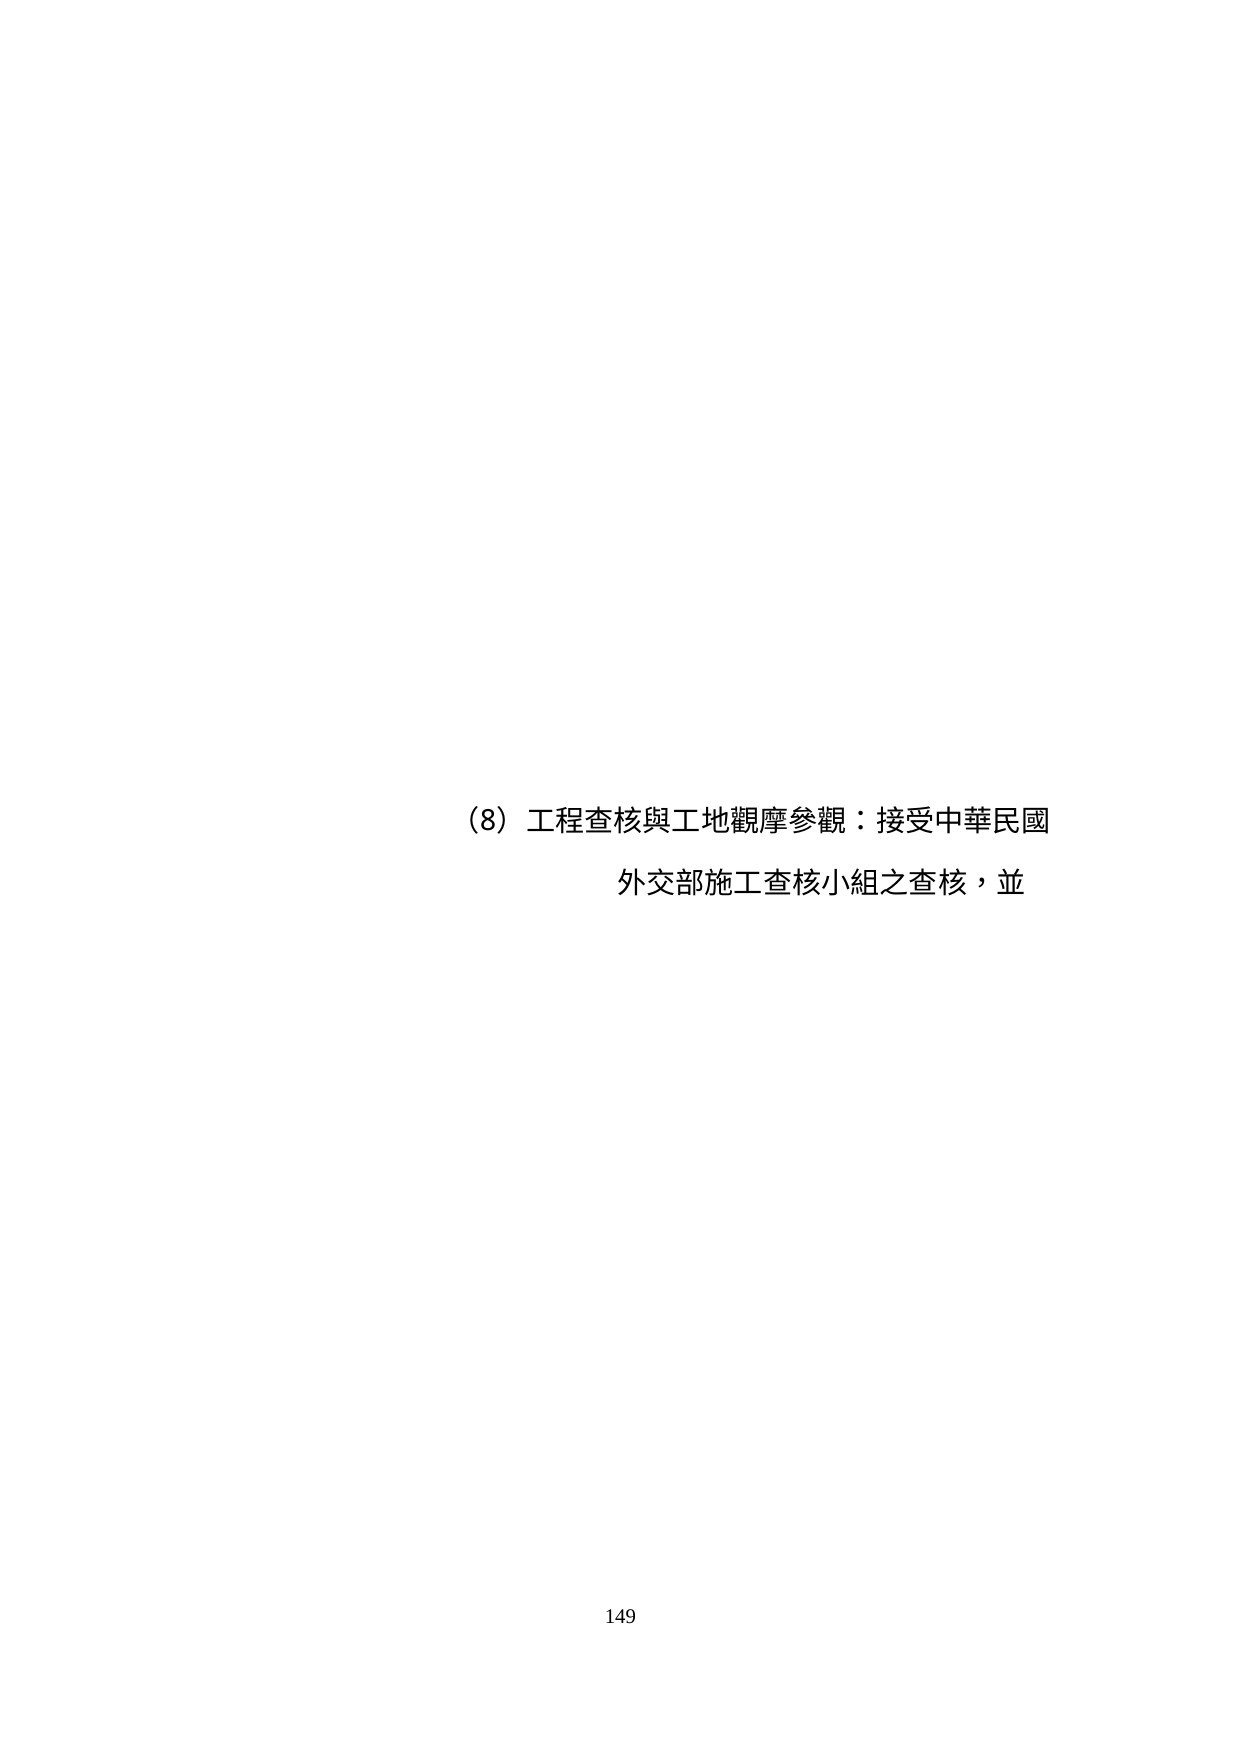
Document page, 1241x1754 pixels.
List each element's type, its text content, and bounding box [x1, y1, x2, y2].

list 工程查核與工地觀摩參觀：接受中華民國外交部施工查核小組之查核，並 [450, 777, 1053, 902]
